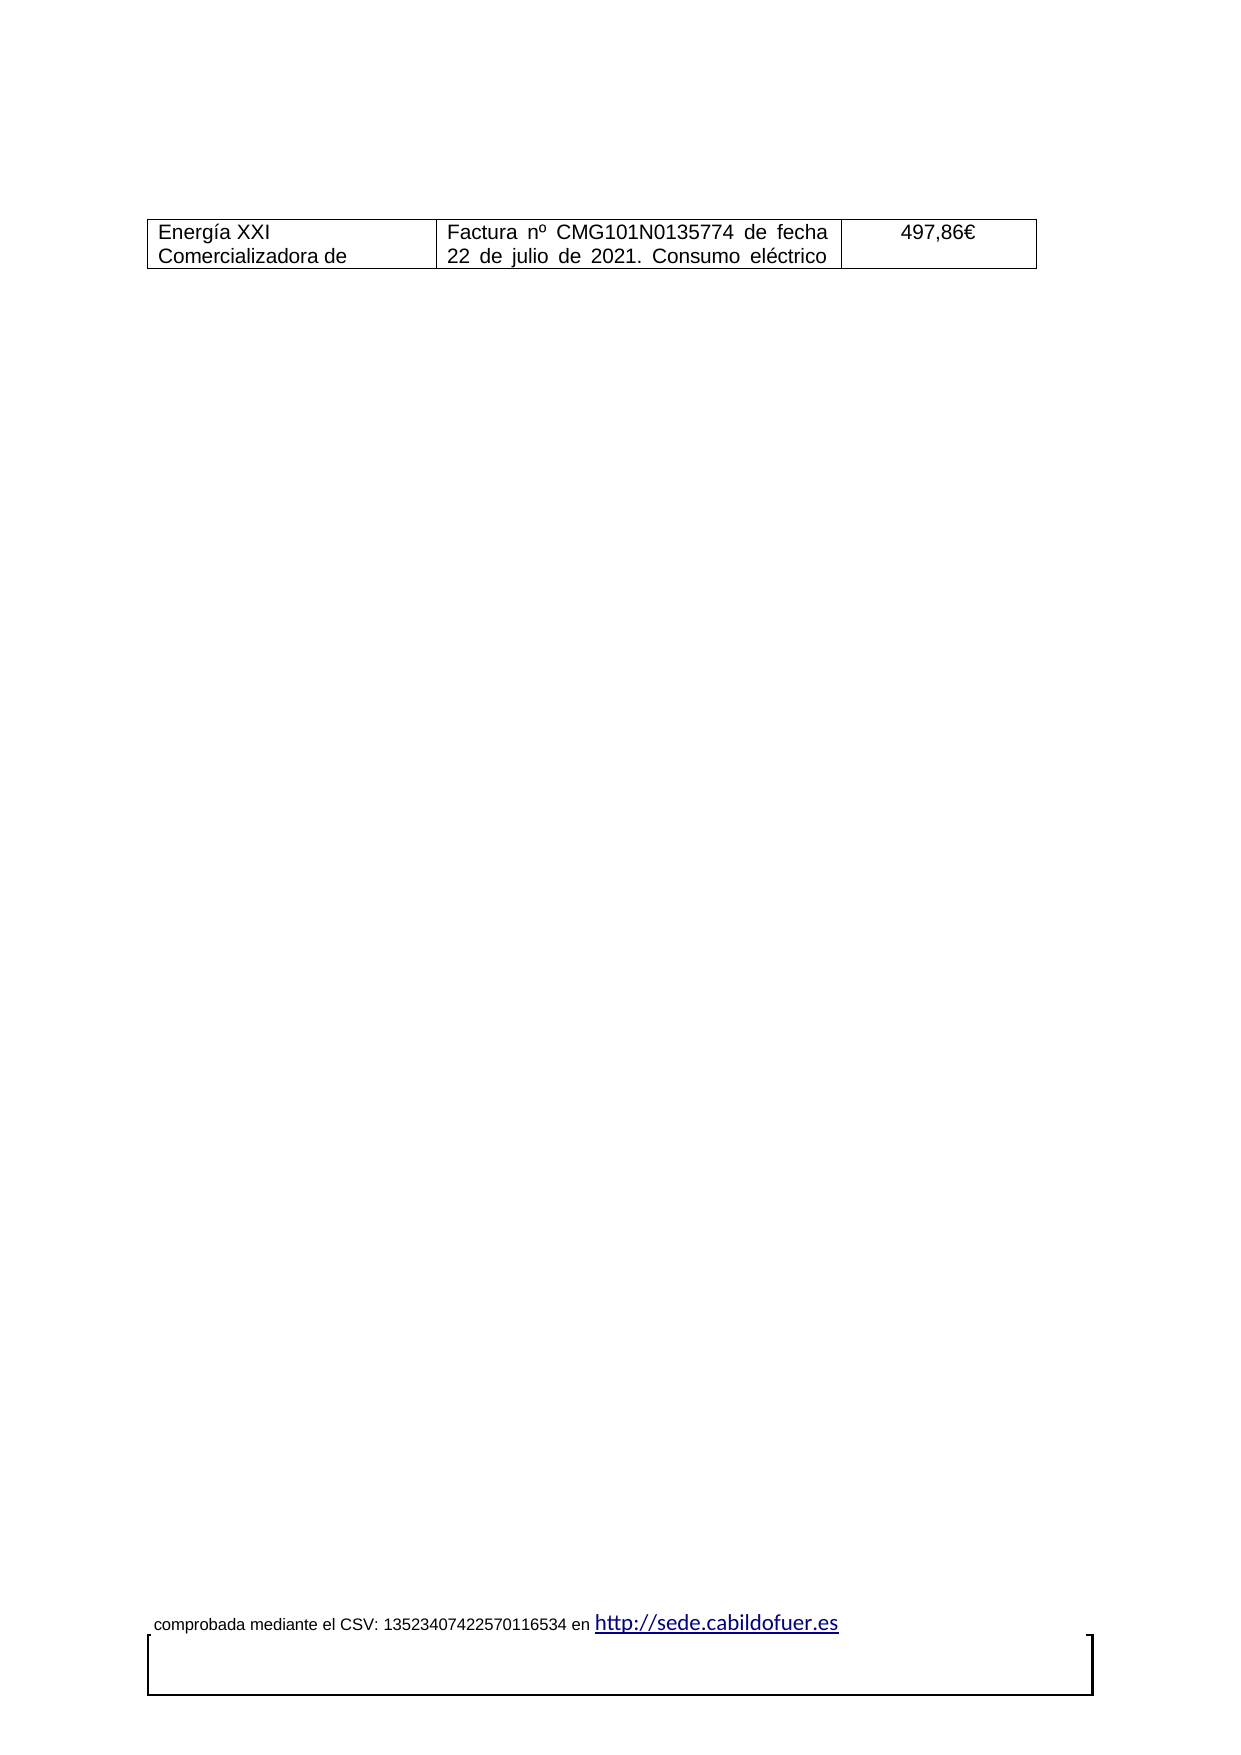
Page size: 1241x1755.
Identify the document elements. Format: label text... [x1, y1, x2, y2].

table_cell Energía XXI Comercializadora de [148, 220, 436, 268]
table_cell Factura nº CMG101N0135774 de fecha 22 de julio de 2021. Consumo eléctrico [437, 220, 841, 268]
table_cell 497,86€ [842, 220, 1036, 268]
